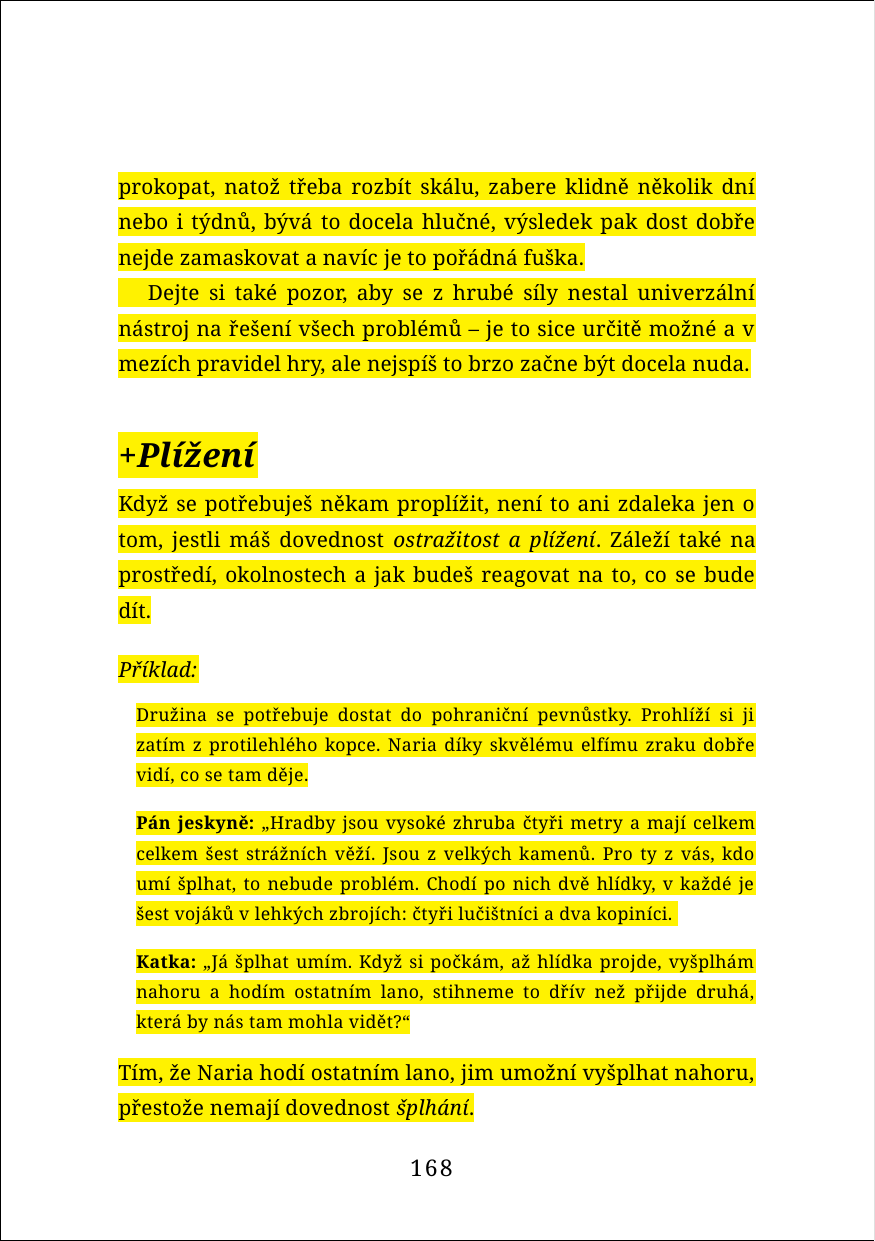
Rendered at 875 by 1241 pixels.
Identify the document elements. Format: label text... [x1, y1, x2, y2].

text Když se potřebuješ někam proplížit, není to ani zdaleka jen o tom, jestli máš dovednost ostražitost a plížení. Záleží také na prostředí, okolnostech a jak budeš reagovat na to, co se bude dít. [118, 489, 756, 624]
text prokopat, natož třeba rozbít skálu, zabere klidně několik dní nebo i týdnů, bývá to docela hlučné, výsledek pak dost dobře nejde zamaskovat a navíc je to pořádná fuška. Dejte si také pozor, aby se z hrubé síly nestal univerzální nástroj na řešení všech problémů – je to sice určitě možné a v mezích pravidel hry, ale nejspíš to brzo začne být docela nuda. [118, 172, 756, 378]
text Příklad: [118, 655, 756, 683]
text Katka: „Já šplhat umím. Když si počkám, až hlídka projde, vyšplhám nahoru a hodím ostatním lano, stihneme to dřív než přijde druhá, která by nás tam mohla vidět?“ [136, 949, 756, 1034]
text Družina se potřebuje dostat do pohraniční pevnůstky. Prohlíží si ji zatím z protilehlého kopce. Naria díky skvělému elfímu zraku dobře vidí, co se tam děje. [136, 702, 756, 787]
text Tím, že Naria hodí ostatním lano, jim umožní vyšplhat nahoru, přestože nemají dovednost šplhání. [118, 1058, 756, 1122]
subtitle +Plížení [118, 432, 756, 478]
text Pán jeskyně: „Hradby jsou vysoké zhruba čtyři metry a mají celkem celkem šest strážních věží. Jsou z velkých kamenů. Pro ty z vás, kdo umí šplhat, to nebude problém. Chodí po nich dvě hlídky, v každé je šest vojáků v lehkých zbrojích: čtyři lučištníci a dva kopiníci. [136, 811, 756, 926]
